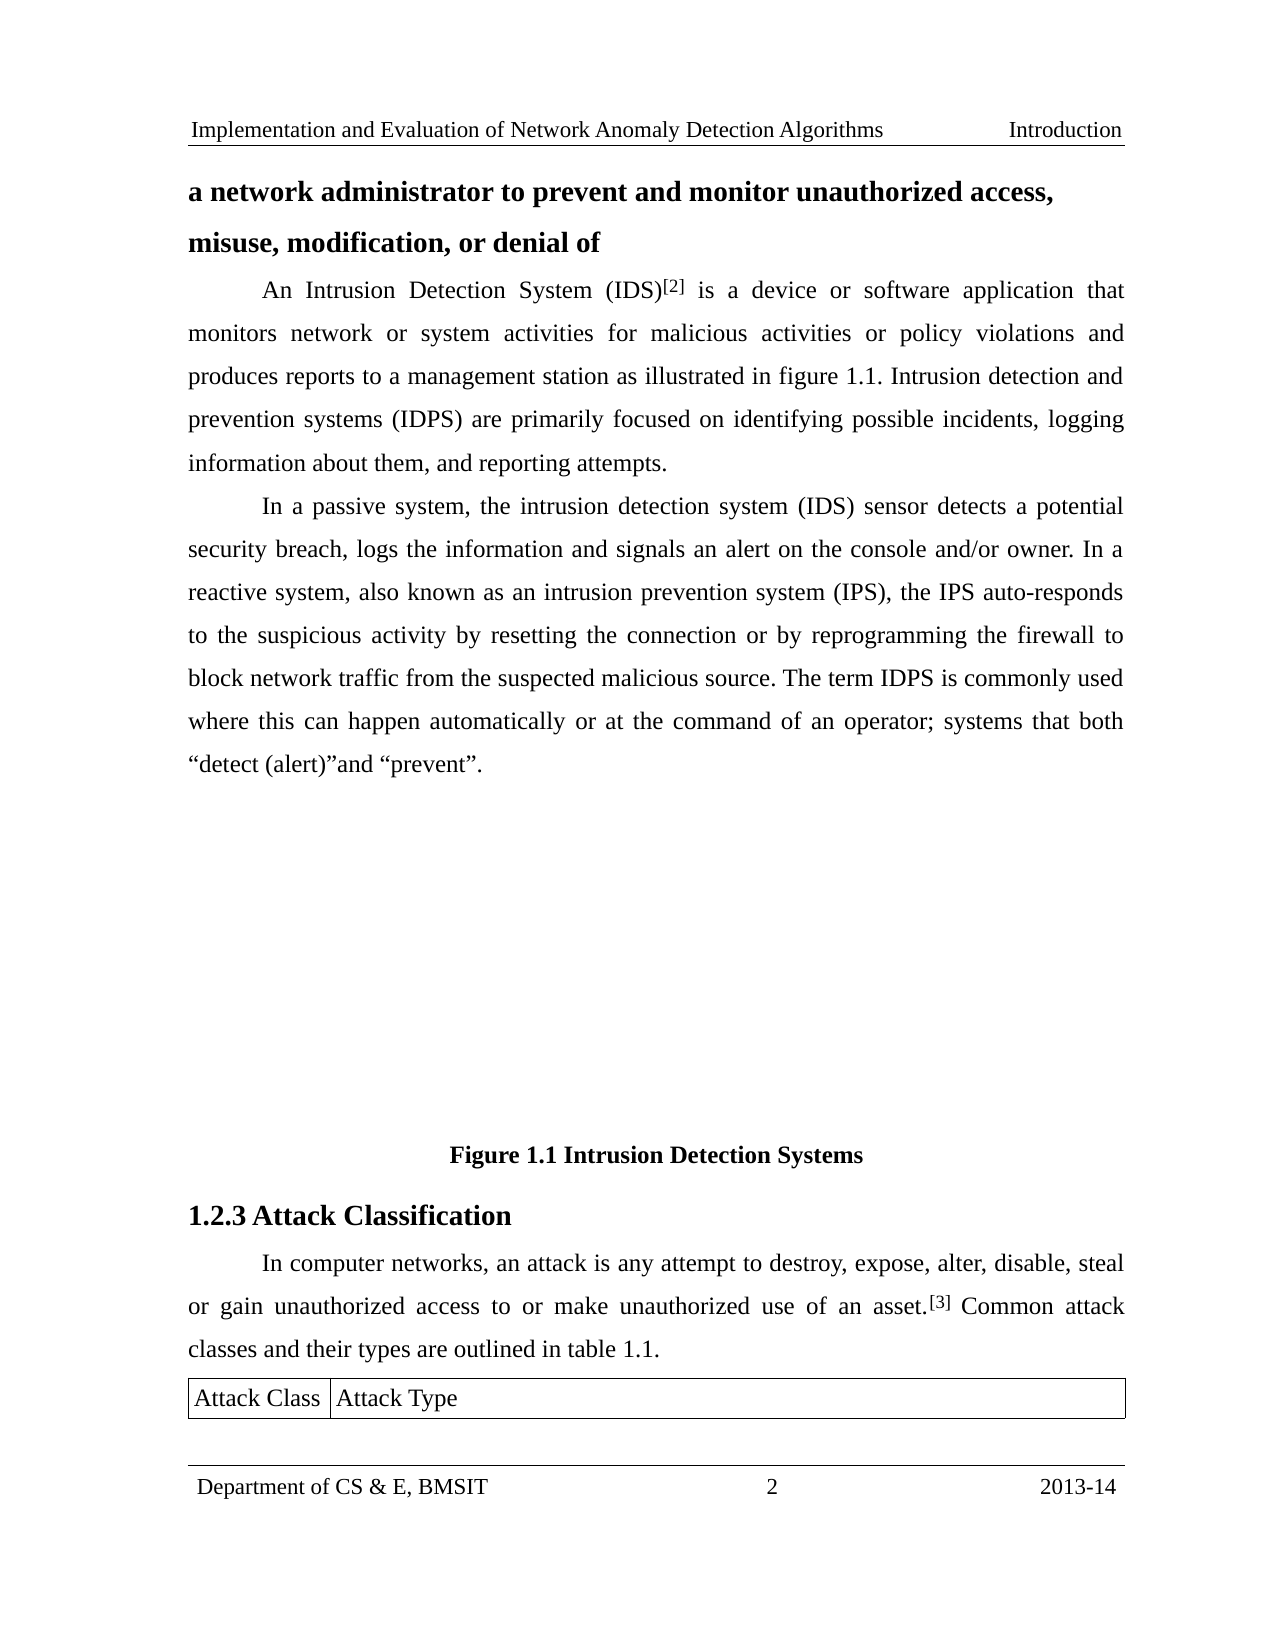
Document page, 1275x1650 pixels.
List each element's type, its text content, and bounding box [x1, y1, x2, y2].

text Figure 1.1 Intrusion Detection Systems [188, 1141, 1125, 1169]
text An Intrusion Detection System (IDS)[2] is a device or software application that monitors network or system activities for malicious activities or policy violations and produces reports to a management station as illustrated in figure 1.1. Intrusion detection and prevention systems (IDPS) are primarily focused on identifying possible incidents, logging information about them, and reporting attempts. [188, 275, 1125, 476]
table_header Attack Class [189, 1379, 330, 1418]
table_header Attack Type [331, 1379, 1125, 1418]
text In a passive system, the intrusion detection system (IDS) sensor detects a potential security breach, logs the information and signals an alert on the console and/or owner. In a reactive system, also known as an intrusion prevention system (IPS), the IPS auto-responds to the suspicious activity by resetting the connection or by reprogramming the firewall to block network traffic from the suspected malicious source. The term IDPS is commonly used where this can happen automatically or at the command of an operator; systems that both “detect (alert)”and “prevent”. [188, 491, 1125, 778]
subtitle a network administrator to prevent and monitor unauthorized access, misuse, modification, or denial of [188, 174, 1125, 258]
text In computer networks, an attack is any attempt to destroy, expose, alter, disable, steal or gain unauthorized access to or make unauthorized use of an asset.[3] Common attack classes and their types are outlined in table 1.1. [188, 1248, 1125, 1363]
subtitle 1.2.3 Attack Classification [188, 1198, 1125, 1232]
